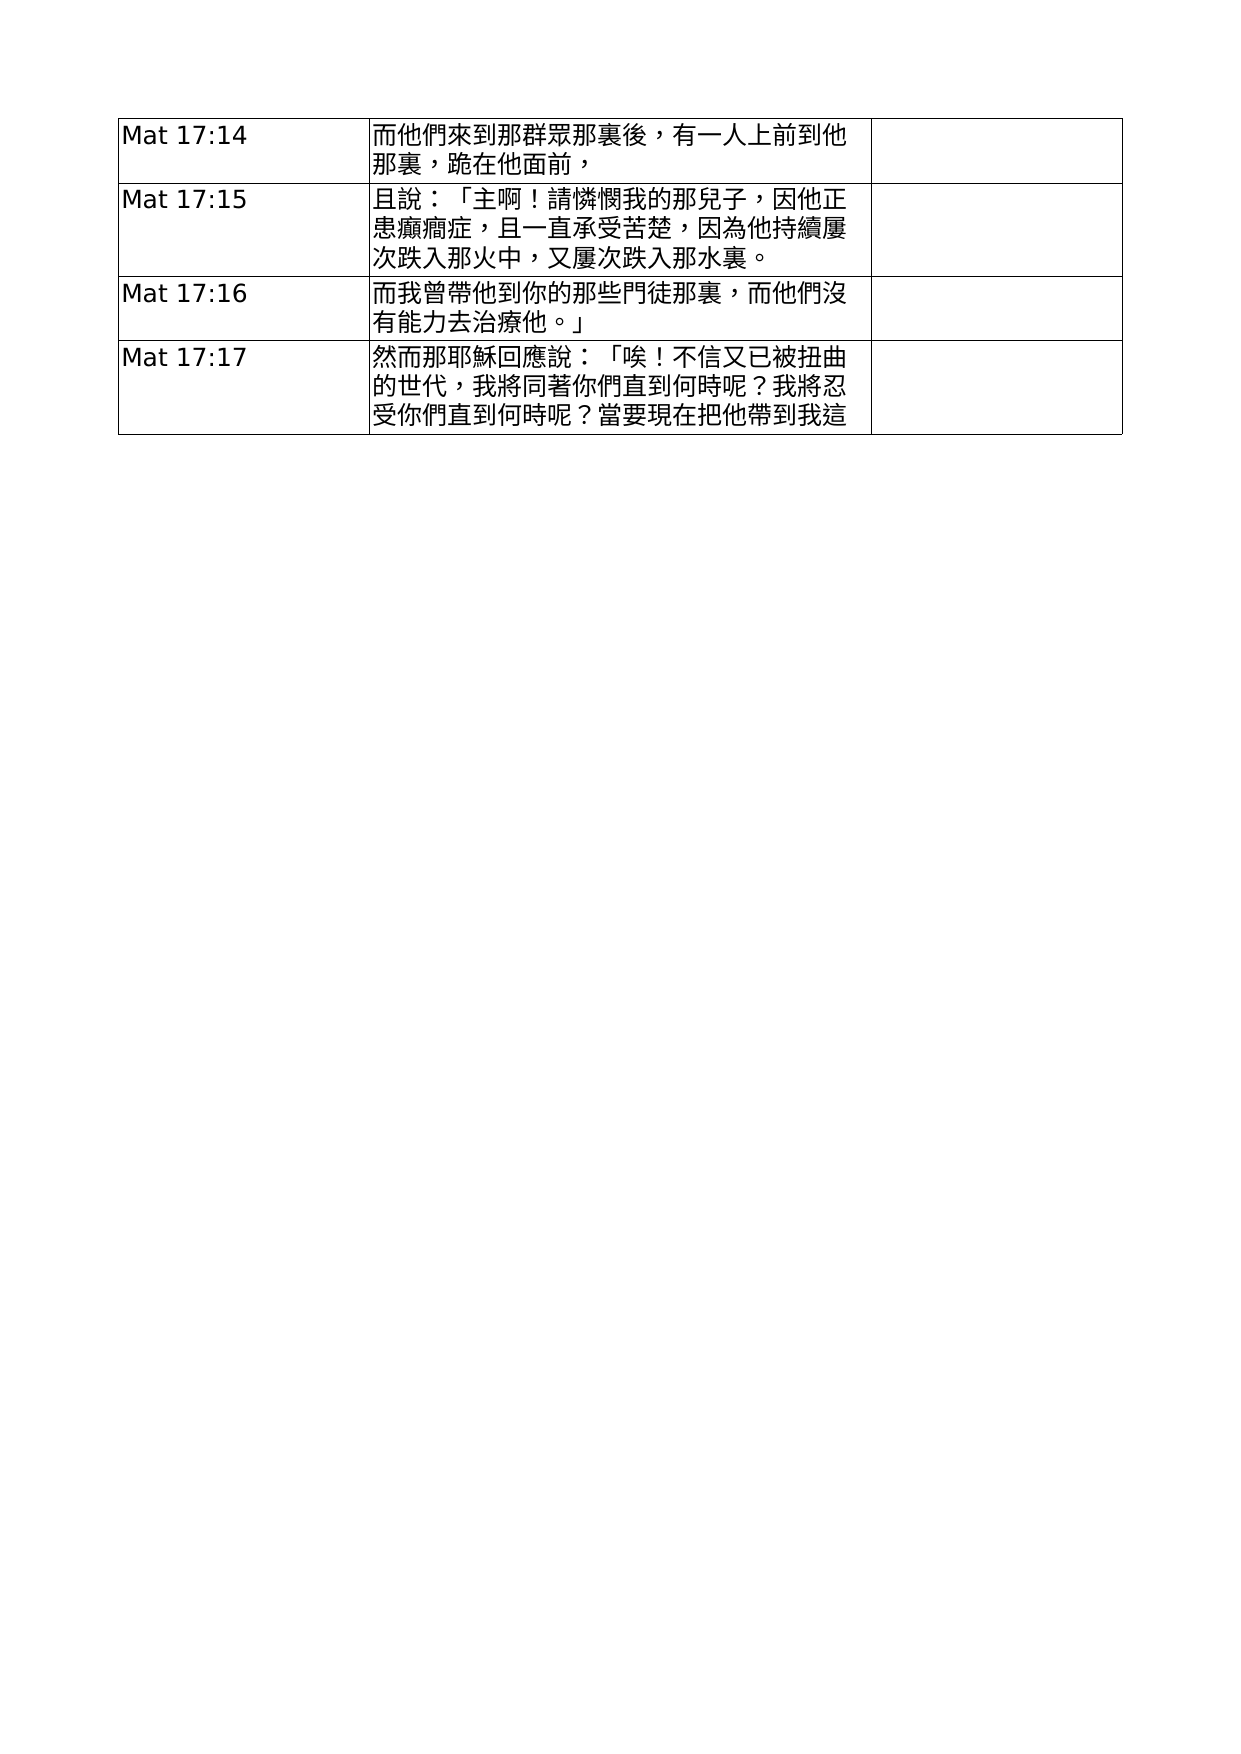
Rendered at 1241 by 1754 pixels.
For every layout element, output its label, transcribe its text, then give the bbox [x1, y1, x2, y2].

table_cell [872, 184, 1122, 276]
table_cell 而我曾帶他到你的那些門徒那裏，而他們沒有能力去治療他。」 [370, 277, 871, 340]
table_cell Mat 17:14 [119, 119, 369, 182]
table_cell [872, 341, 1122, 433]
table_cell [872, 277, 1122, 340]
table_cell 而他們來到那群眾那裏後，有一人上前到他那裏，跪在他面前， [370, 119, 871, 182]
table_cell 然而那耶穌回應說：「唉！不信又已被扭曲的世代，我將同著你們直到何時呢？我將忍受你們直到何時呢？當要現在把他帶到我這 [370, 341, 871, 433]
table_cell Mat 17:16 [119, 277, 369, 340]
table_cell 且說：「主啊！請憐憫我的那兒子，因他正患癲癎症，且一直承受苦楚，因為他持續屢次跌入那火中，又屢次跌入那水裏。 [370, 184, 871, 276]
table_cell Mat 17:17 [119, 341, 369, 433]
table_cell Mat 17:15 [119, 184, 369, 276]
table_cell [872, 119, 1122, 182]
